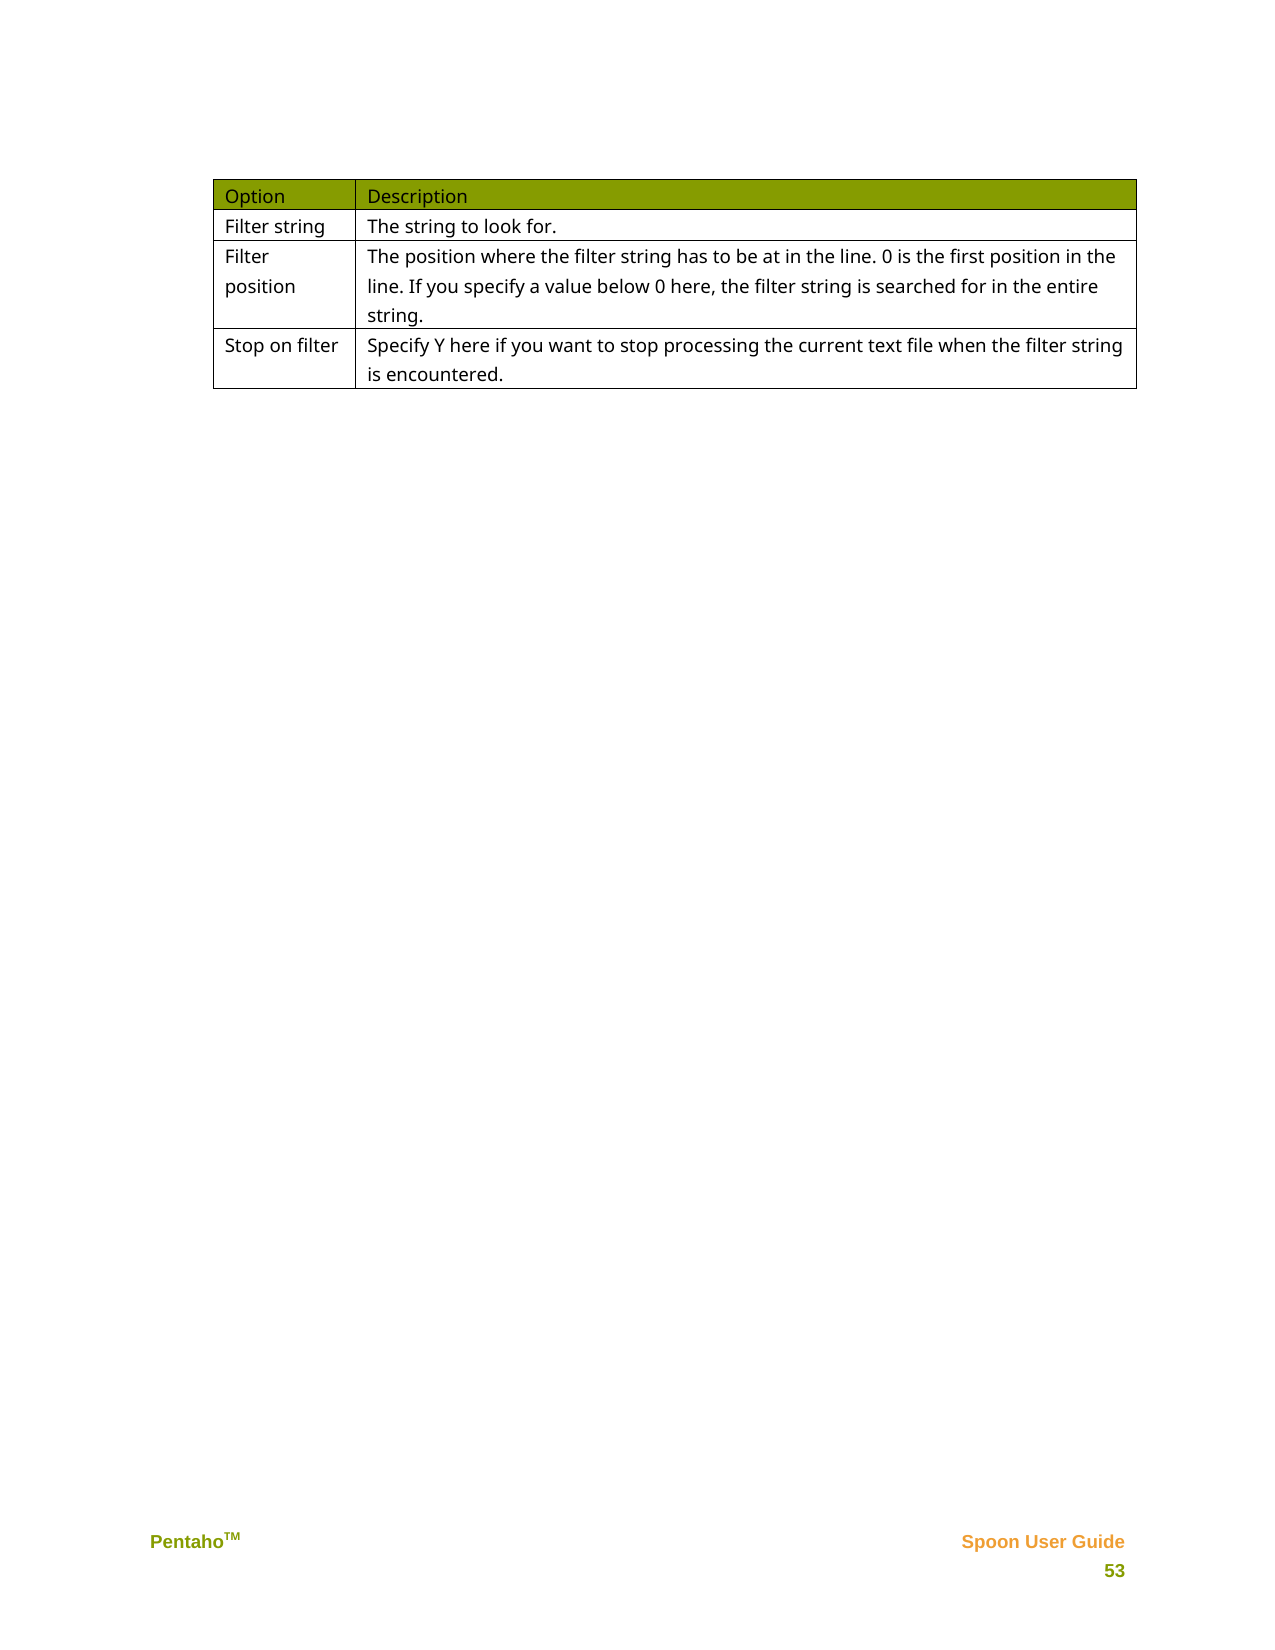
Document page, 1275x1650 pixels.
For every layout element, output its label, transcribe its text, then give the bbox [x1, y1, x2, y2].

table_cell The position where the filter string has to be at in the line. 0 is the first position in the line. If you specify a value below 0 here, the filter string is searched for in the entire string. [356, 241, 1136, 328]
table_cell Filter string [214, 210, 355, 239]
table_header Option [214, 180, 355, 209]
table_header Description [356, 180, 1136, 209]
table_cell The string to look for. [356, 210, 1136, 239]
table_cell Specify Y here if you want to stop processing the current text file when the filter string is encountered. [356, 329, 1136, 387]
table_cell Stop on filter [214, 329, 355, 387]
table_cell Filter position [214, 241, 355, 328]
